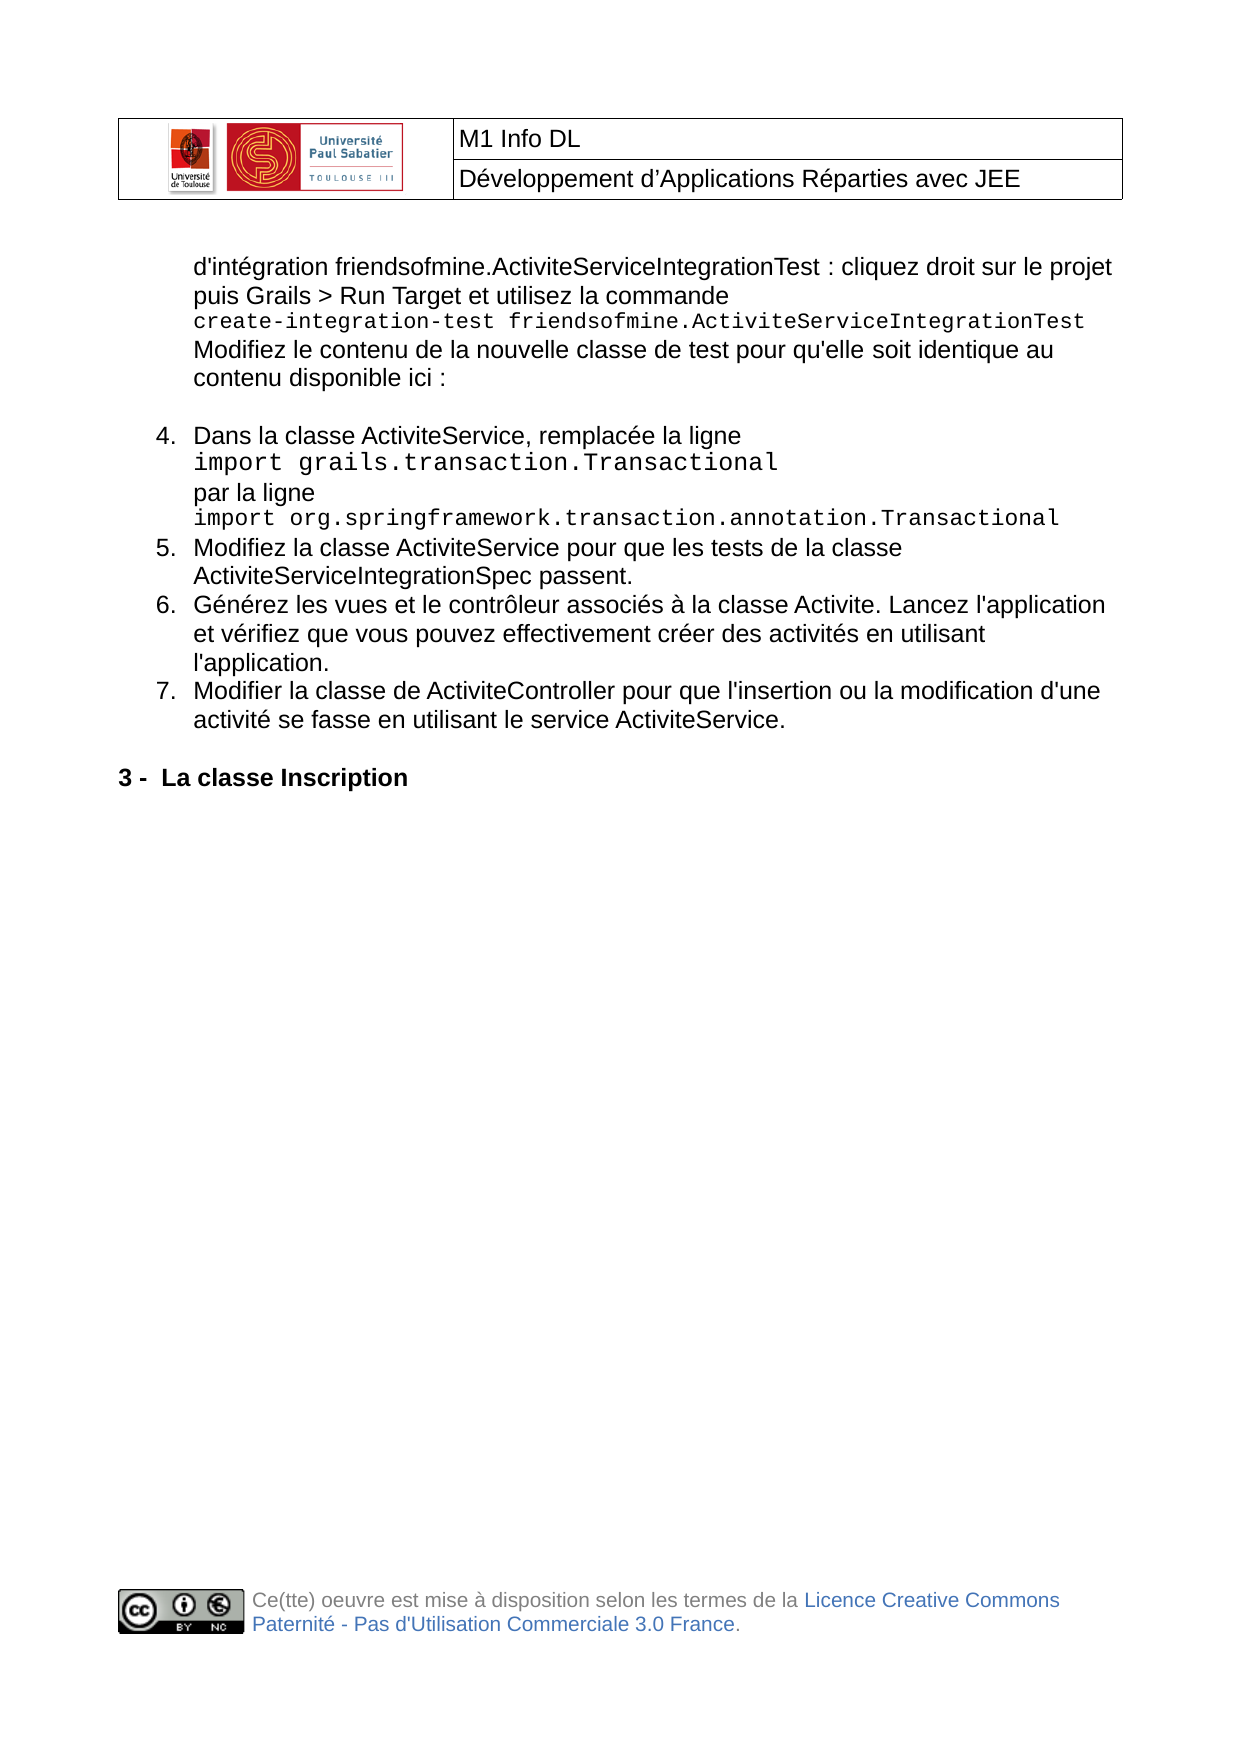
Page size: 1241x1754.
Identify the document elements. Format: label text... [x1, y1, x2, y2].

text 3 - La classe Inscription [118, 763, 1122, 791]
list Modifiez la classe ActiviteService pour que les tests de la classe ActiviteServiceIntegrationSpec passent. [156, 533, 1122, 590]
list Dans la classe ActiviteService, remplacée la ligne [156, 421, 1122, 449]
list Modifiez le contenu de la nouvelle classe de test pour qu'elle soit identique au contenu disponible ici : [156, 334, 1122, 392]
picture [164, 123, 407, 195]
list Modifier la classe de ActiviteController pour que l'insertion ou la modification d'une activité se fasse en utilisant le service ActiviteService. [156, 676, 1122, 734]
list import grails.transaction.Transactional [156, 449, 1122, 478]
list import org.springframework.transaction.annotation.Transactional [156, 507, 1122, 533]
picture [118, 1589, 245, 1634]
list par la ligne [156, 478, 1122, 507]
list Générez les vues et le contrôleur associés à la classe Activite. Lancez l'application et vérifiez que vous pouvez effectivement créer des activités en utilisant l'application. [156, 590, 1122, 676]
list create-integration-test friendsofmine.ActiviteServiceIntegrationTest [156, 310, 1122, 334]
list d'intégration friendsofmine.ActiviteServiceIntegrationTest : cliquez droit sur le projet puis Grails > Run Target et utilisez la commande [156, 252, 1122, 310]
